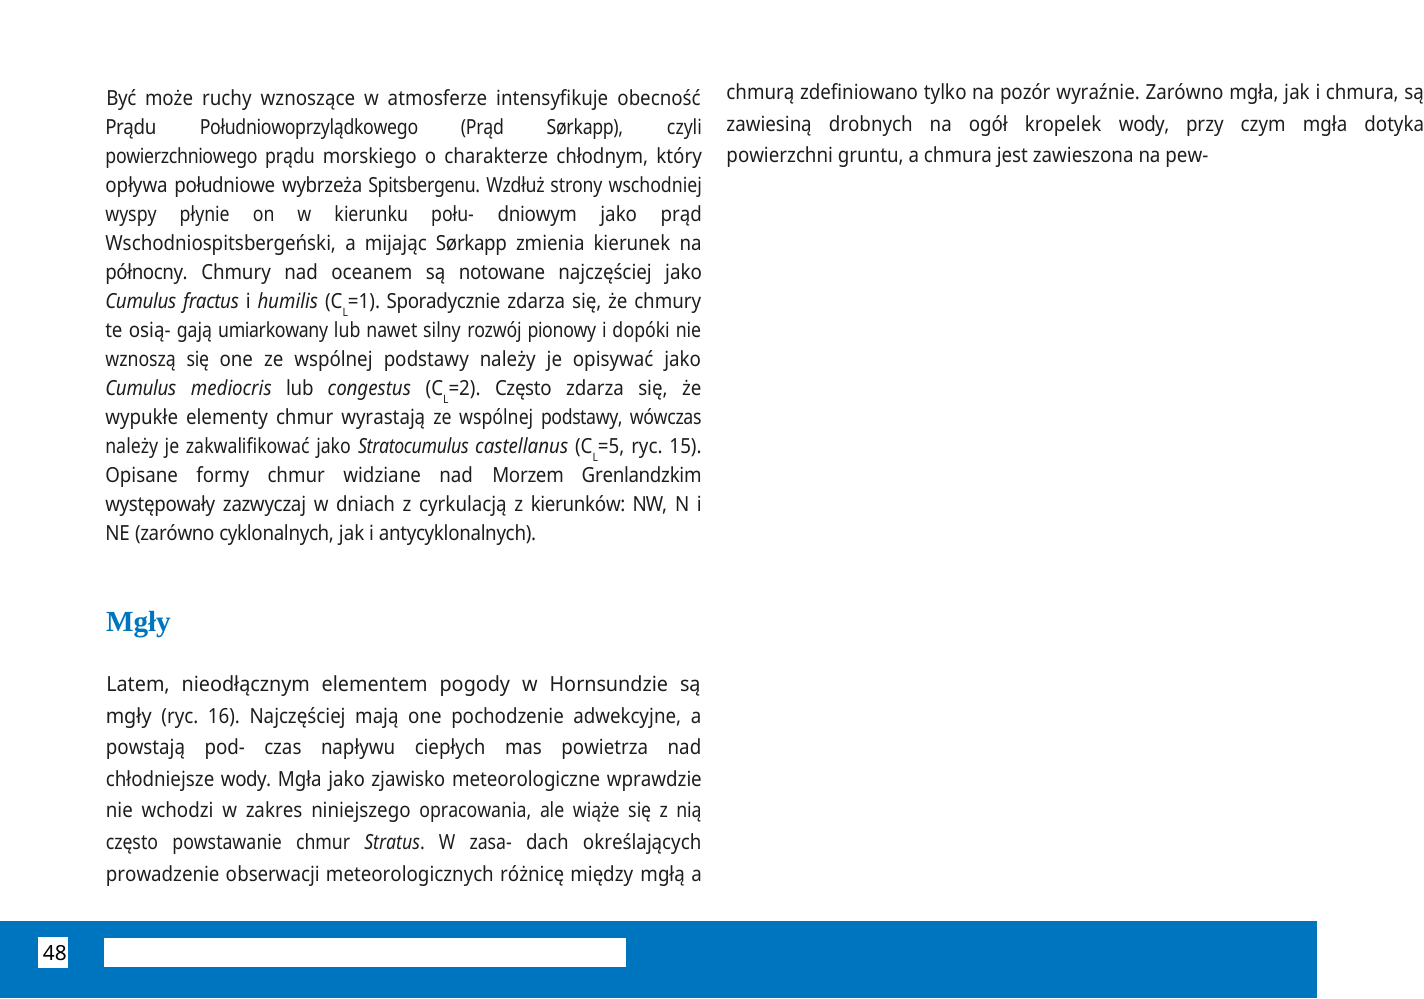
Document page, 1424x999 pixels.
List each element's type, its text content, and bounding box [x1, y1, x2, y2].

text Latem, nieodłącznym elementem pogody w Hornsundzie są mgły (ryc. 16). Najczęściej mają one pochodzenie adwekcyjne, a powstają pod- czas napływu ciepłych mas powietrza nad chłodniejsze wody. Mgła jako zjawisko meteorologiczne wprawdzie nie wchodzi w zakres niniejszego opracowania, ale wiąże się z nią często powstawanie chmur Stratus. W zasa- dach określających prowadzenie obserwacji meteorologicznych różnicę między mgłą a [106, 669, 702, 887]
subtitle Mgły [106, 604, 702, 638]
text Być może ruchy wznoszące w atmosferze intensyfikuje obecność Prądu Południowoprzylądkowego (Prąd Sørkapp), czyli powierzchniowego prądu morskiego o charakterze chłodnym, który opływa południowe wybrzeża Spitsbergenu. Wzdłuż strony wschodniej wyspy płynie on w kierunku połu- dniowym jako prąd Wschodniospitsbergeński, a mijając Sørkapp zmienia kierunek na północny. Chmury nad oceanem są notowane najczęściej jako Cumulus fractus i humilis (CL=1). Sporadycznie zdarza się, że chmury te osią- gają umiarkowany lub nawet silny rozwój pionowy i dopóki nie wznoszą się one ze wspólnej podstawy należy je opisywać jako Cumulus mediocris lub congestus (CL=2). Często zdarza się, że wypukłe elementy chmur wyrastają ze wspólnej podstawy, wówczas należy je zakwalifikować jako Stratocumulus castellanus (CL=5, ryc. 15). Opisane formy chmur widziane nad Morzem Grenlandzkim występowały zazwyczaj w dniach z cyrkulacją z kierunków: NW, N i NE (zarówno cyklonalnych, jak i antycyklonalnych). [105, 82, 702, 546]
text chmurą zdefiniowano tylko na pozór wyraźnie. Zarówno mgła, jak i chmura, są zawiesiną drobnych na ogół kropelek wody, przy czym mgła dotyka powierzchni gruntu, a chmura jest zawieszona na pew- [726, 77, 1424, 169]
